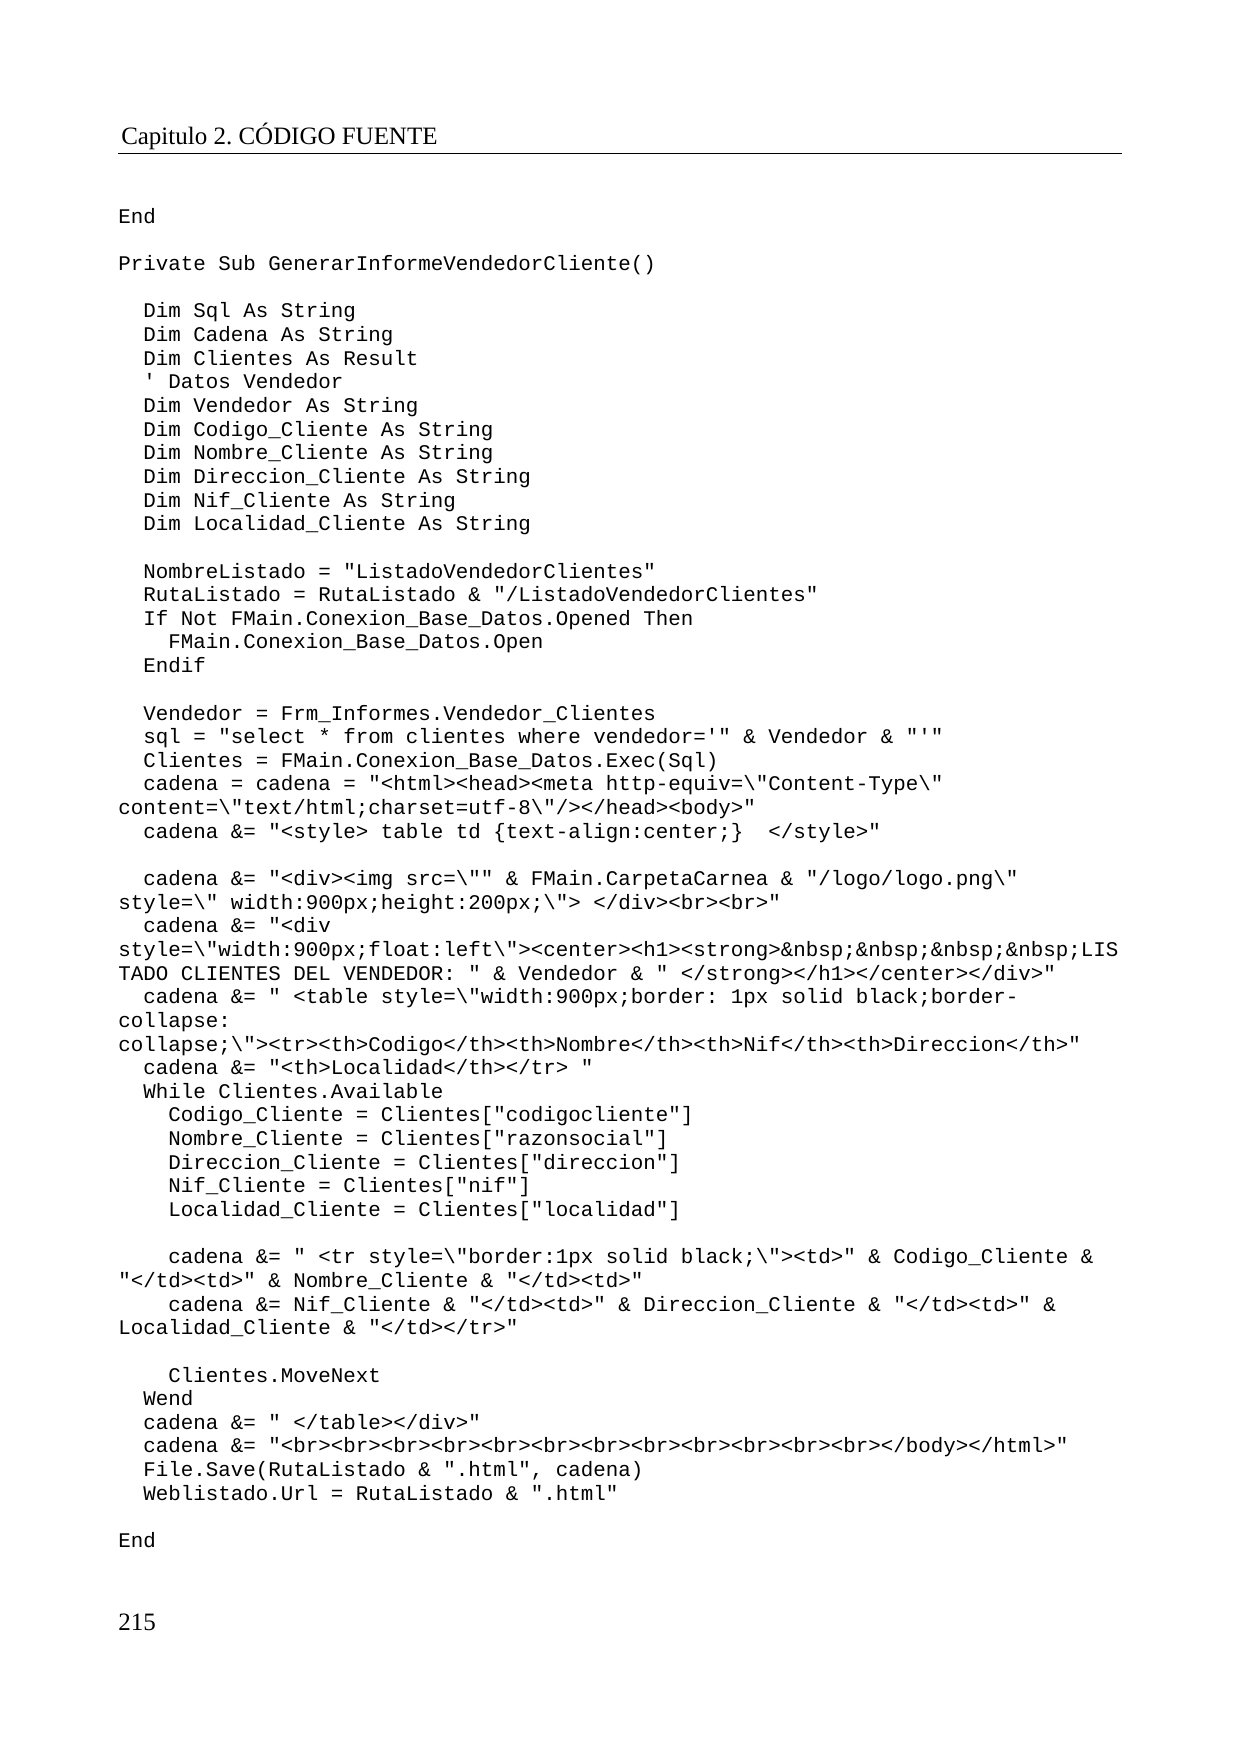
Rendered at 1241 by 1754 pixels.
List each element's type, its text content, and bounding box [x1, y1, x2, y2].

text Dim Direccion_Cliente As String [118, 466, 1122, 490]
text Dim Nombre_Cliente As String [118, 442, 1122, 466]
text Dim Nif_Cliente As String [118, 490, 1122, 513]
text If Not FMain.Conexion_Base_Datos.Opened Then [118, 608, 1122, 632]
text Weblistado.Url = RutaListado & ".html" [118, 1483, 1122, 1506]
text cadena &= " <tr style=\"border:1px solid black;\"><td>" & Codigo_Cliente & "</td><td>" & Nombre_Cliente & "</td><td>" [118, 1246, 1122, 1294]
text Localidad_Cliente = Clientes["localidad"] [118, 1199, 1122, 1223]
text Clientes.MoveNext [118, 1364, 1122, 1388]
text Dim Clientes As Result [118, 348, 1122, 371]
text ' Datos Vendedor [118, 371, 1122, 395]
text Dim Sql As String [118, 301, 1122, 324]
text End [118, 1530, 1122, 1554]
text cadena &= "<div style=\"width:900px;float:left\"><center><h1><strong>&nbsp;&nbsp;&nbsp;&nbsp;LISTADO CLIENTES DEL VENDEDOR: " & Vendedor & " </strong></h1></center></div>" [118, 915, 1122, 986]
text cadena = cadena = "<html><head><meta http-equiv=\"Content-Type\" content=\"text/html;charset=utf-8\"/></head><body>" [118, 773, 1122, 821]
text Clientes = FMain.Conexion_Base_Datos.Exec(Sql) [118, 750, 1122, 773]
text Endif [118, 655, 1122, 679]
text Nif_Cliente = Clientes["nif"] [118, 1175, 1122, 1199]
text End [118, 206, 1122, 229]
text Dim Codigo_Cliente As String [118, 419, 1122, 442]
text Private Sub GenerarInformeVendedorCliente() [118, 253, 1122, 277]
text File.Save(RutaListado & ".html", cadena) [118, 1459, 1122, 1483]
text Dim Vendedor As String [118, 395, 1122, 419]
text Direccion_Cliente = Clientes["direccion"] [118, 1152, 1122, 1175]
text While Clientes.Available [118, 1081, 1122, 1104]
text cadena &= "<th>Localidad</th></tr> " [118, 1057, 1122, 1081]
text Dim Cadena As String [118, 324, 1122, 348]
text RutaListado = RutaListado & "/ListadoVendedorClientes" [118, 584, 1122, 608]
text FMain.Conexion_Base_Datos.Open [118, 632, 1122, 655]
text Codigo_Cliente = Clientes["codigocliente"] [118, 1104, 1122, 1128]
text cadena &= " </table></div>" [118, 1412, 1122, 1436]
text sql = "select * from clientes where vendedor='" & Vendedor & "'" [118, 726, 1122, 750]
text cadena &= Nif_Cliente & "</td><td>" & Direccion_Cliente & "</td><td>" & Localidad_Cliente & "</td></tr>" [118, 1294, 1122, 1341]
text Nombre_Cliente = Clientes["razonsocial"] [118, 1128, 1122, 1152]
text cadena &= "<br><br><br><br><br><br><br><br><br><br><br><br></body></html>" [118, 1436, 1122, 1459]
text cadena &= "<div><img src=\"" & FMain.CarpetaCarnea & "/logo/logo.png\" style=\" width:900px;height:200px;\"> </div><br><br>" [118, 868, 1122, 915]
text Vendedor = Frm_Informes.Vendedor_Clientes [118, 702, 1122, 726]
text cadena &= "<style> table td {text-align:center;} </style>" [118, 821, 1122, 844]
text Wend [118, 1388, 1122, 1412]
text NombreListado = "ListadoVendedorClientes" [118, 561, 1122, 584]
text cadena &= " <table style=\"width:900px;border: 1px solid black;border-collapse: collapse;\"><tr><th>Codigo</th><th>Nombre</th><th>Nif</th><th>Direccion</th>" [118, 986, 1122, 1057]
text Dim Localidad_Cliente As String [118, 513, 1122, 537]
